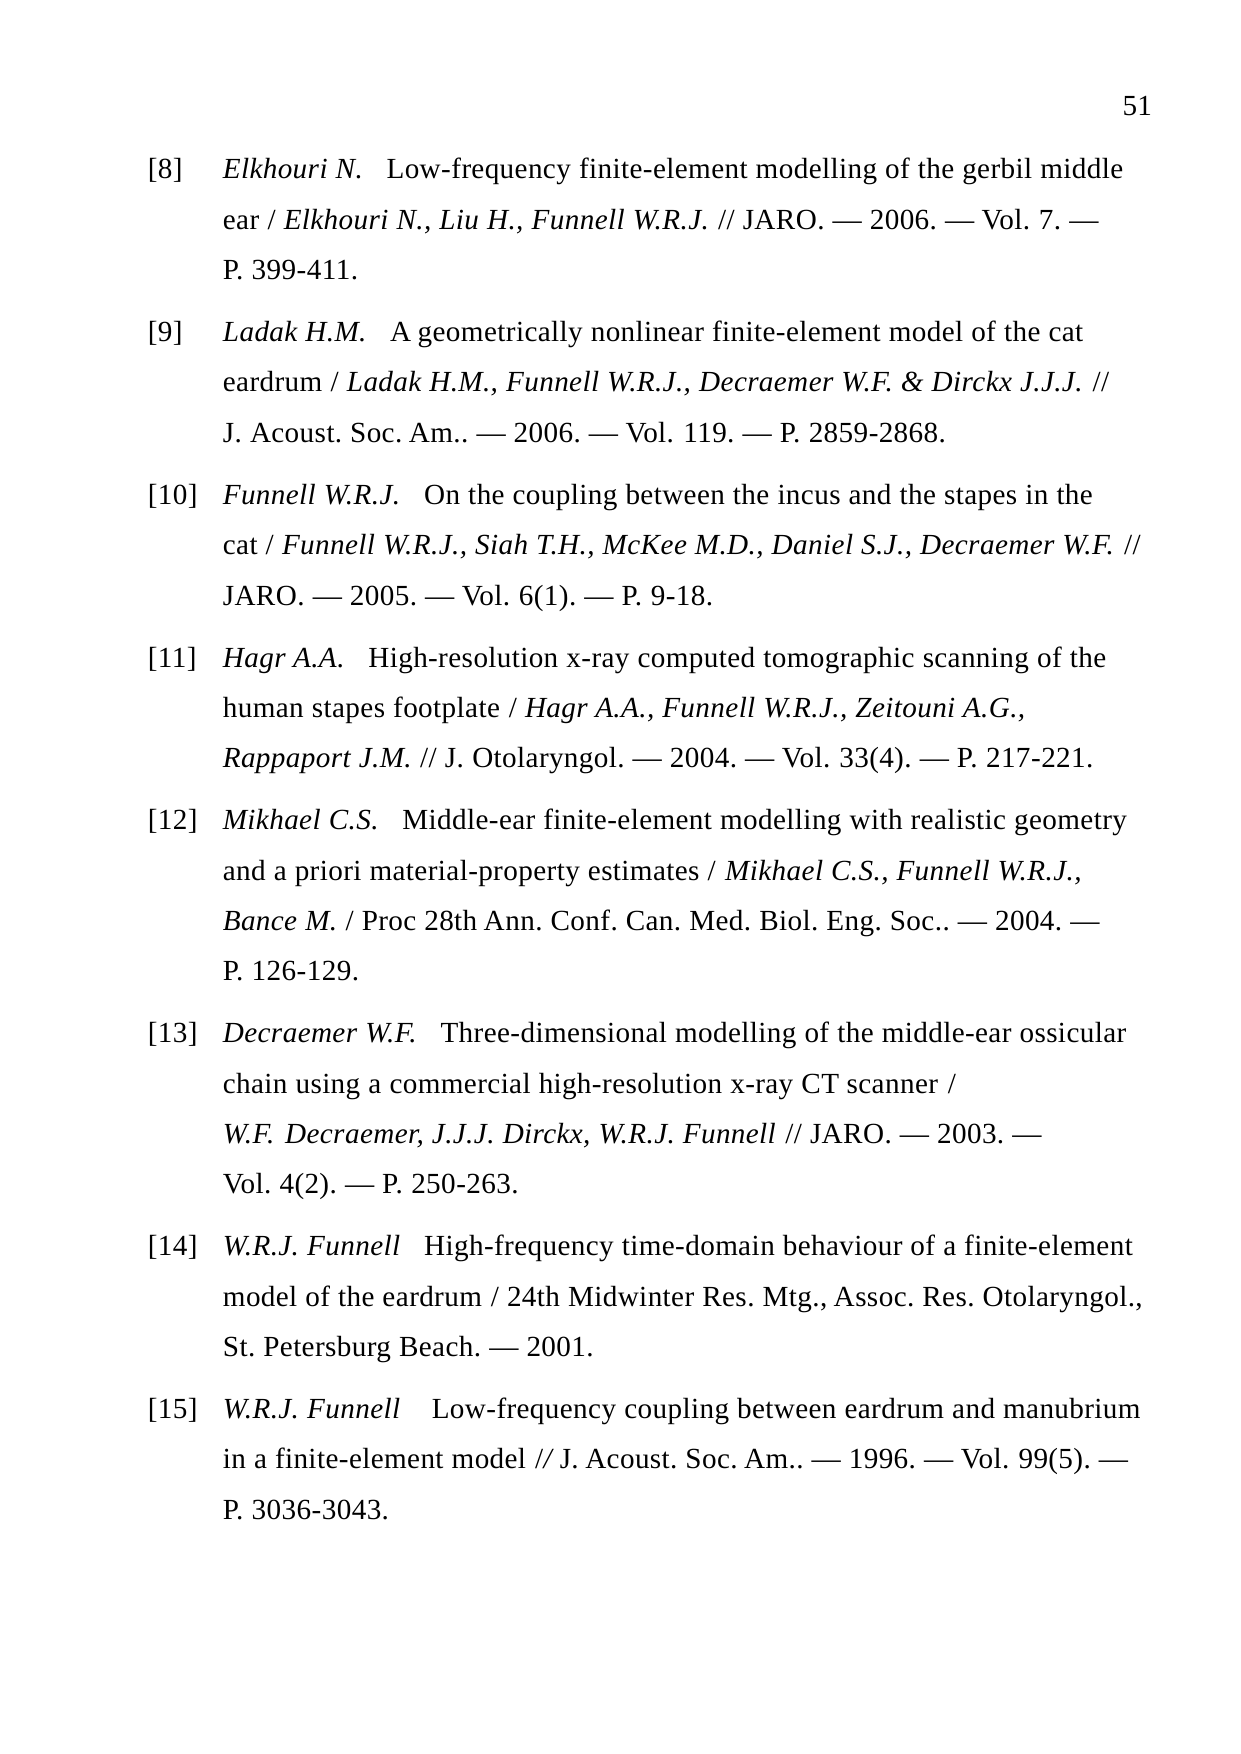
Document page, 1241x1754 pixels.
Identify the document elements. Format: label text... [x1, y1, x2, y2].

list Decraemer W.F. Three-dimensional modelling of the middle-ear ossicular chain using a commercial high-resolution x-ray CT scanner / W.F. Decraemer, J.J.J. Dirckx, W.R.J. Funnell // JARO. — 2003. — Vol. 4(2). — P. 250‑263. [148, 1015, 1152, 1200]
list W.R.J. Funnell High-frequency time-domain behaviour of a finite-element model of the eardrum / 24th Midwinter Res. Mtg., Assoc. Res. Otolaryngol., St. Petersburg Beach. — 2001. [148, 1228, 1152, 1363]
list Elkhouri N. Low-frequency finite-element modelling of the gerbil middle ear / Elkhouri N., Liu H., Funnell W.R.J. // JARO. — 2006. — Vol. 7. — P. 399‑411. [148, 152, 1152, 286]
list Ladak H.M. A geometrically nonlinear finite-element model of the cat eardrum / Ladak H.M., Funnell W.R.J., Decraemer W.F. & Dirckx J.J.J. // J. Acoust. Soc. Am.. — 2006. — Vol. 119. — P. 2859‑2868. [148, 314, 1152, 448]
list Mikhael C.S. Middle-ear finite-element modelling with realistic geometry and a priori material-property estimates / Mikhael C.S., Funnell W.R.J., Bance M. / Proc 28th Ann. Conf. Can. Med. Biol. Eng. Soc.. — 2004. — P. 126‑129. [148, 802, 1152, 987]
list W.R.J. Funnell Low-frequency coupling between eardrum and manubrium in a finite-element model // J. Acoust. Soc. Am.. — 1996. — Vol. 99(5). — P. 3036‑3043. [148, 1391, 1152, 1525]
list Funnell W.R.J. On the coupling between the incus and the stapes in the cat / Funnell W.R.J., Siah T.H., McKee M.D., Daniel S.J., Decraemer W.F. // JARO. — 2005. — Vol. 6(1). — P. 9‑18. [148, 477, 1152, 611]
list Hagr A.A. High-resolution x-ray computed tomographic scanning of the human stapes footplate / Hagr A.A., Funnell W.R.J., Zeitouni A.G., Rappaport J.M. // J. Otolaryngol. — 2004. — Vol. 33(4). — P. 217‑221. [148, 640, 1152, 774]
